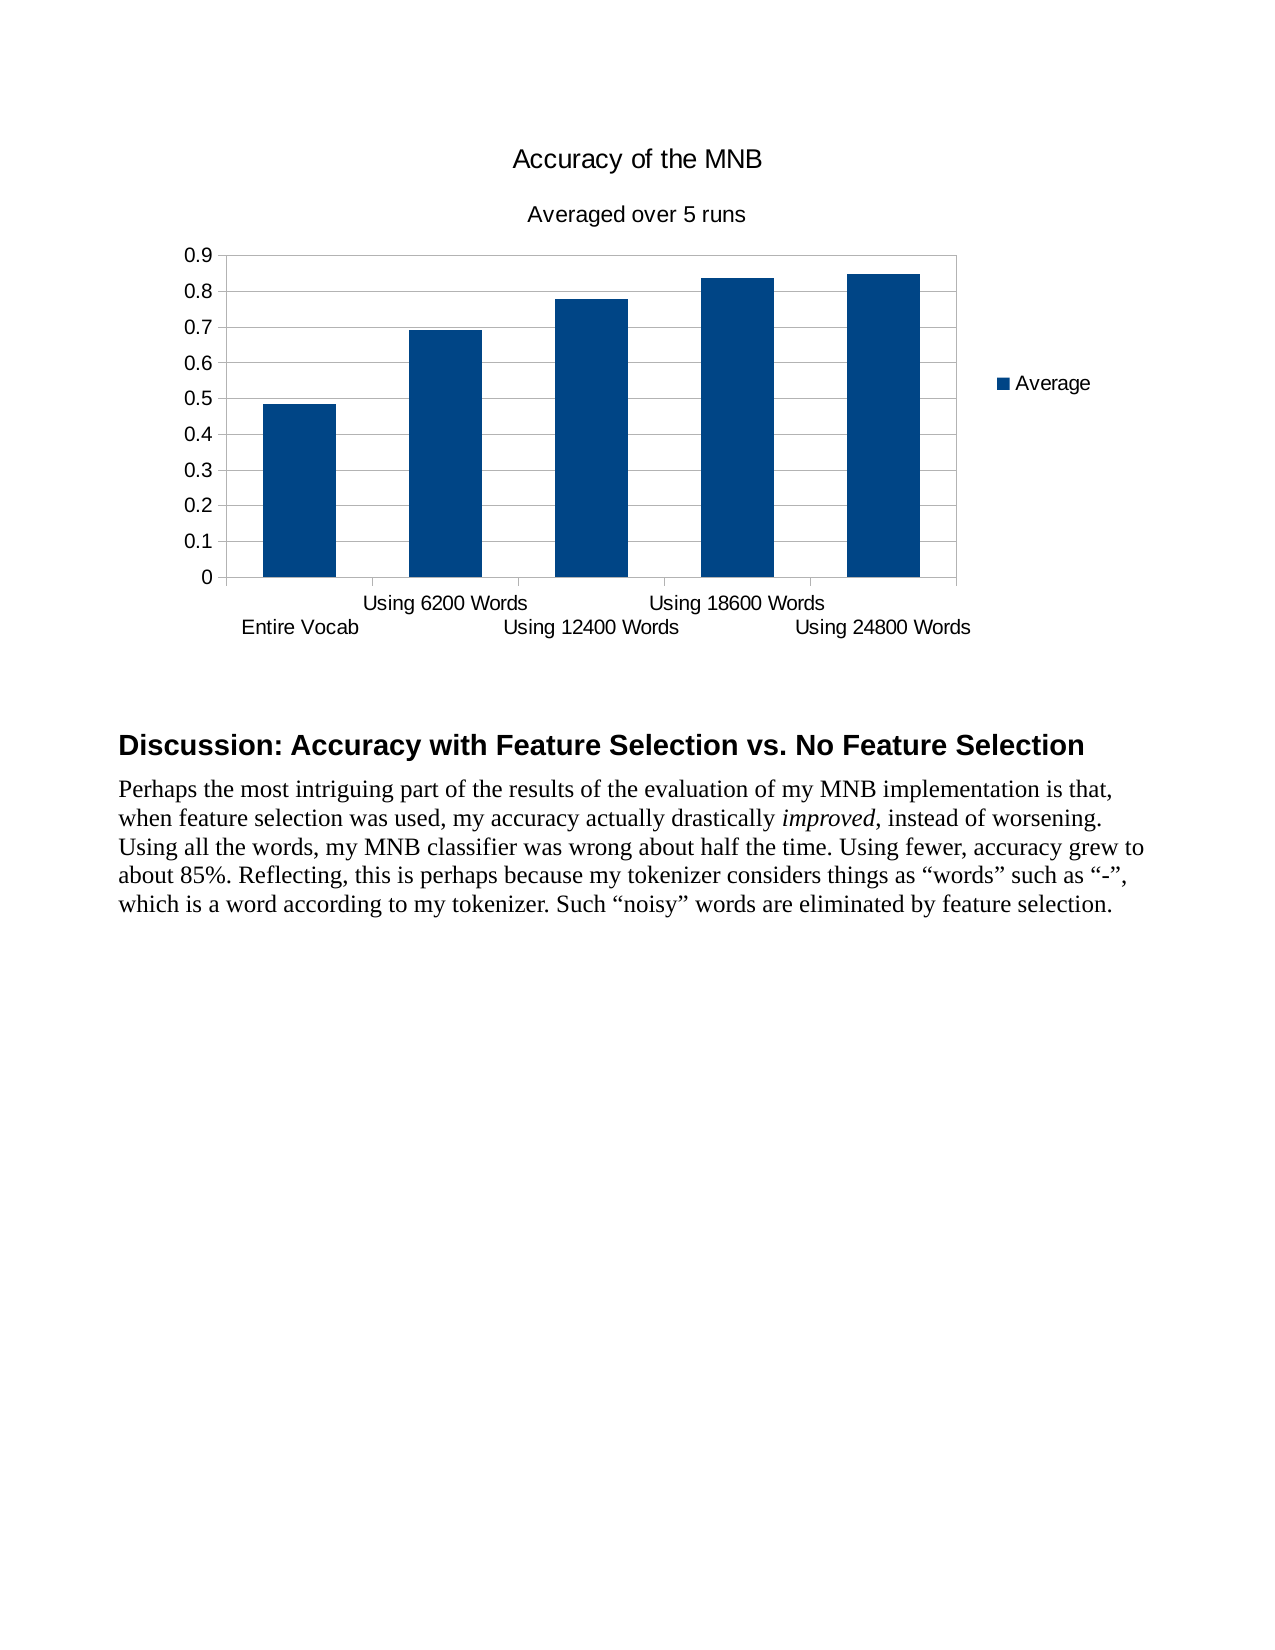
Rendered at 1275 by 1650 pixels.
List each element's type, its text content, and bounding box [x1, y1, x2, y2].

text Perhaps the most intriguing part of the results of the evaluation of my MNB implementation is that, when feature selection was used, my accuracy actually drastically improved, instead of worsening. Using all the words, my MNB classifier was wrong about half the time. Using fewer, accuracy grew to about 85%. Reflecting, this is perhaps because my tokenizer considers things as “words” such as “-”, which is a word according to my tokenizer. Such “noisy” words are eliminated by feature selection. [118, 774, 1157, 918]
subtitle Discussion: Accuracy with Feature Selection vs. No Feature Selection [118, 728, 1157, 762]
